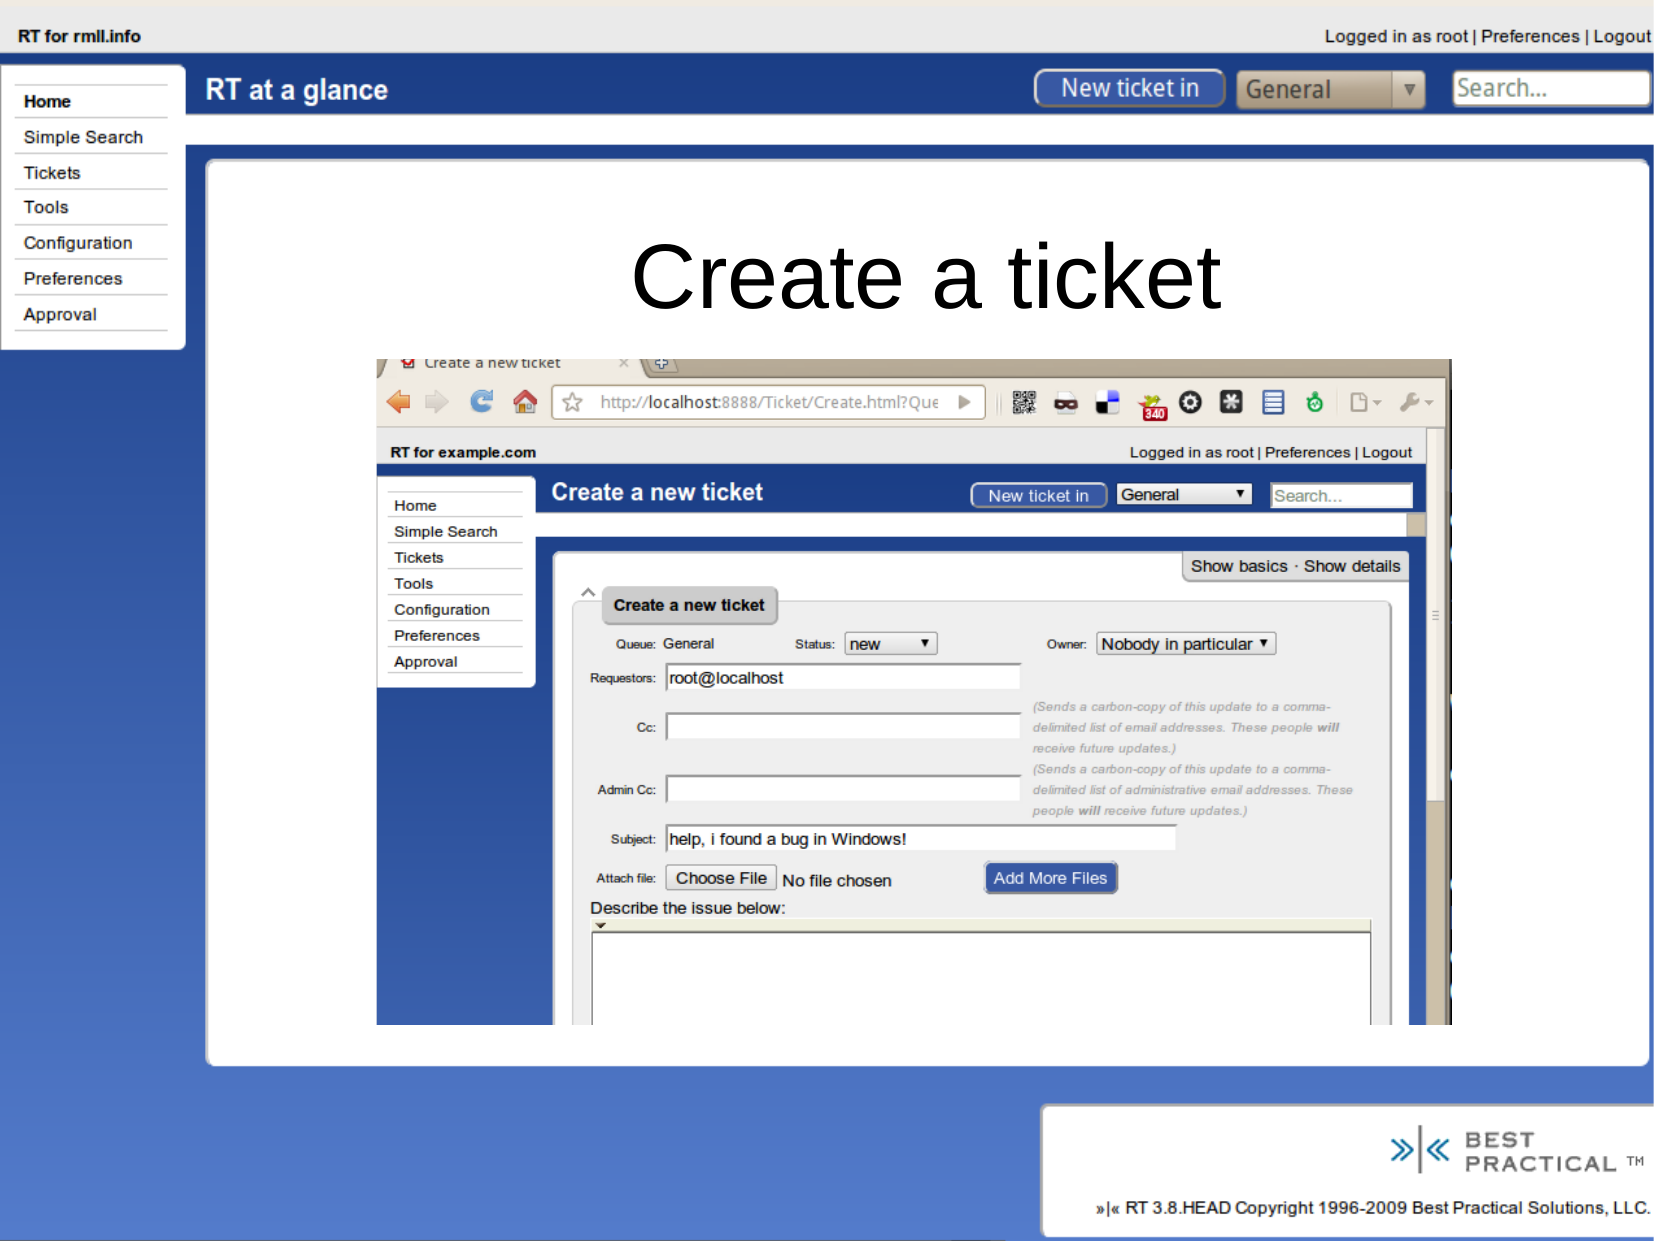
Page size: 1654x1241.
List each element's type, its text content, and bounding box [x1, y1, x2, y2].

title Create a ticket [211, 177, 1642, 377]
picture [376, 0, 1654, 1241]
